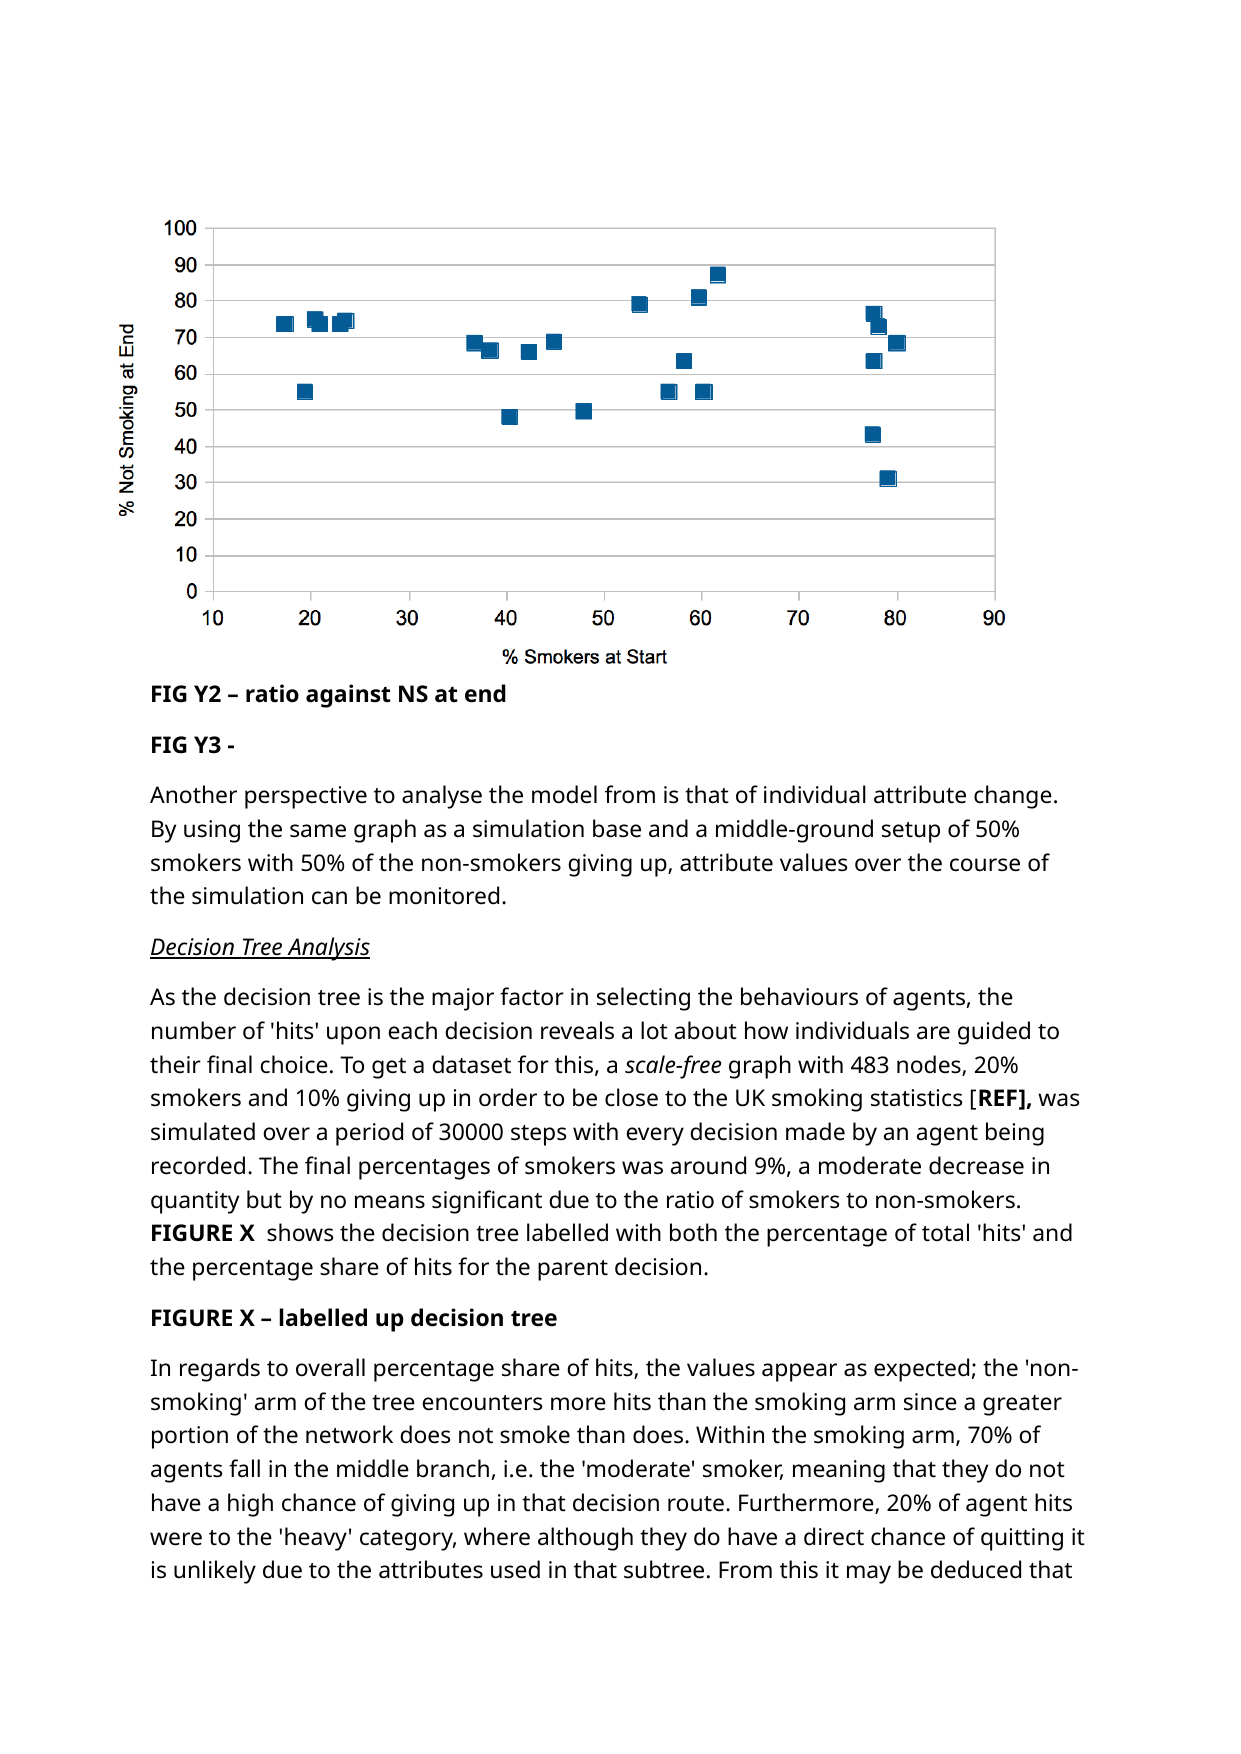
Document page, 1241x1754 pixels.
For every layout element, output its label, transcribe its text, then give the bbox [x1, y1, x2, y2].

text FIG Y2 – ratio against NS at end [150, 150, 1090, 709]
text Another perspective to analyse the model from is that of individual attribute change. By using the same graph as a simulation base and a middle-ground setup of 50% smokers with 50% of the non-smokers giving up, attribute values over the course of the simulation can be monitored. [150, 779, 1090, 911]
text FIG Y3 - [150, 728, 1090, 760]
text Decision Tree Analysis [150, 931, 1090, 962]
text In regards to overall percentage share of hits, the values appear as expected; the 'non-smoking' arm of the tree encounters more hits than the smoking arm since a greater portion of the network does not smoke than does. Within the smoking arm, 70% of agents fall in the middle branch, i.e. the 'moderate' smoker, meaning that they do not have a high chance of giving up in that decision route. Furthermore, 20% of agent hits were to the 'heavy' category, where although they do have a direct chance of quitting it is unlikely due to the attributes used in that subtree. From this it may be deduced that [150, 1352, 1090, 1586]
text FIGURE X – labelled up decision tree [150, 1301, 1090, 1333]
picture [90, 168, 1031, 676]
text As the decision tree is the major factor in selecting the behaviours of agents, the number of 'hits' upon each decision reveals a lot about how individuals are guided to their final choice. To get a dataset for this, a scale-free graph with 483 nodes, 20% smokers and 10% giving up in order to be close to the UK smoking statistics [REF], was simulated over a period of 30000 steps with every decision made by an agent being recorded. The final percentages of smokers was around 9%, a moderate decrease in quantity but by no means significant due to the ratio of smokers to non-smokers. FIGURE X shows the decision tree labelled with both the percentage of total 'hits' and the percentage share of hits for the parent decision. [150, 981, 1090, 1282]
